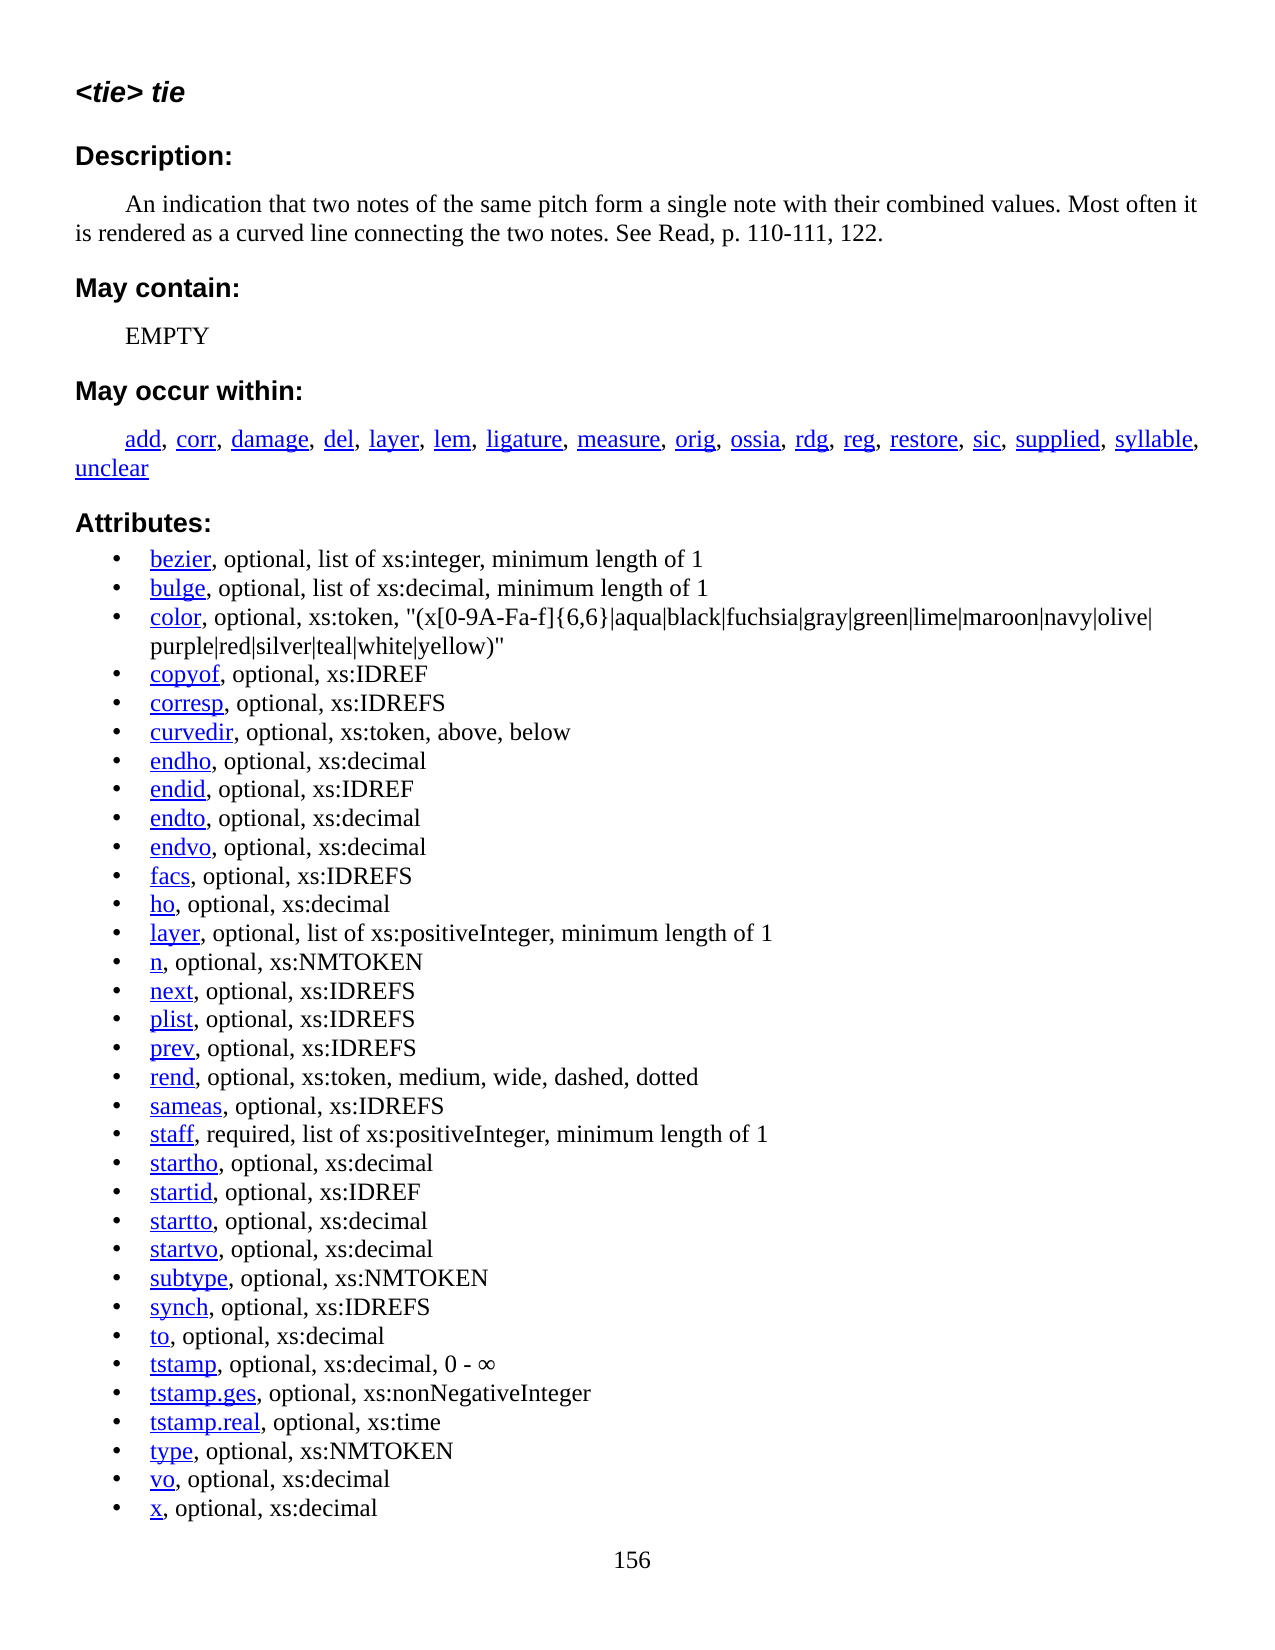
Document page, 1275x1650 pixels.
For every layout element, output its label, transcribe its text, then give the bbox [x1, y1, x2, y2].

list corresp, optional, xs:IDREFS [112, 688, 1200, 717]
list copyof, optional, xs:IDREF [112, 659, 1200, 688]
list tstamp.ges, optional, xs:nonNegativeInteger [112, 1378, 1200, 1407]
list synch, optional, xs:IDREFS [112, 1292, 1200, 1321]
list startto, optional, xs:decimal [112, 1206, 1200, 1234]
list facs, optional, xs:IDREFS [112, 861, 1200, 889]
list startvo, optional, xs:decimal [112, 1234, 1200, 1263]
list subtype, optional, xs:NMTOKEN [112, 1263, 1200, 1292]
text add, corr, damage, del, layer, lem, ligature, measure, orig, ossia, rdg, reg, restore, sic, supplied, syllable, unclear [75, 424, 1200, 482]
list staff, required, list of xs:positiveInteger, minimum length of 1 [112, 1119, 1200, 1148]
list rend, optional, xs:token, medium, wide, dashed, dotted [112, 1062, 1200, 1091]
list endvo, optional, xs:decimal [112, 832, 1200, 861]
list next, optional, xs:IDREFS [112, 976, 1200, 1004]
list bezier, optional, list of xs:integer, minimum length of 1 [112, 544, 1200, 573]
list endid, optional, xs:IDREF [112, 774, 1200, 803]
list vo, optional, xs:decimal [112, 1464, 1200, 1493]
list curvedir, optional, xs:token, above, below [112, 717, 1200, 746]
subtitle Description: [75, 140, 1200, 171]
text EMPTY [75, 321, 1200, 350]
list color, optional, xs:token, "(x[0-9A-Fa-f]{6,6}|aqua|black|fuchsia|gray|green|lime|maroon|navy|olive|purple|red|silver|teal|white|yellow)" [112, 602, 1200, 659]
list startid, optional, xs:IDREF [112, 1177, 1200, 1206]
list bulge, optional, list of xs:decimal, minimum length of 1 [112, 573, 1200, 602]
list n, optional, xs:NMTOKEN [112, 947, 1200, 976]
list endto, optional, xs:decimal [112, 803, 1200, 832]
list type, optional, xs:NMTOKEN [112, 1436, 1200, 1464]
subtitle Attributes: [75, 507, 1200, 538]
subtitle May contain: [75, 272, 1200, 303]
list x, optional, xs:decimal [112, 1493, 1200, 1522]
list endho, optional, xs:decimal [112, 746, 1200, 774]
list sameas, optional, xs:IDREFS [112, 1091, 1200, 1119]
subtitle <tie> tie [75, 75, 1200, 108]
list tstamp, optional, xs:decimal, 0 - ∞ [112, 1349, 1200, 1378]
text An indication that two notes of the same pitch form a single note with their combined values. Most often it is rendered as a curved line connecting the two notes. See Read, p. 110-111, 122. [75, 189, 1200, 247]
list ho, optional, xs:decimal [112, 889, 1200, 918]
list to, optional, xs:decimal [112, 1321, 1200, 1349]
list plist, optional, xs:IDREFS [112, 1004, 1200, 1033]
list tstamp.real, optional, xs:time [112, 1407, 1200, 1436]
list startho, optional, xs:decimal [112, 1148, 1200, 1177]
list layer, optional, list of xs:positiveInteger, minimum length of 1 [112, 918, 1200, 947]
subtitle May occur within: [75, 375, 1200, 406]
list prev, optional, xs:IDREFS [112, 1033, 1200, 1062]
